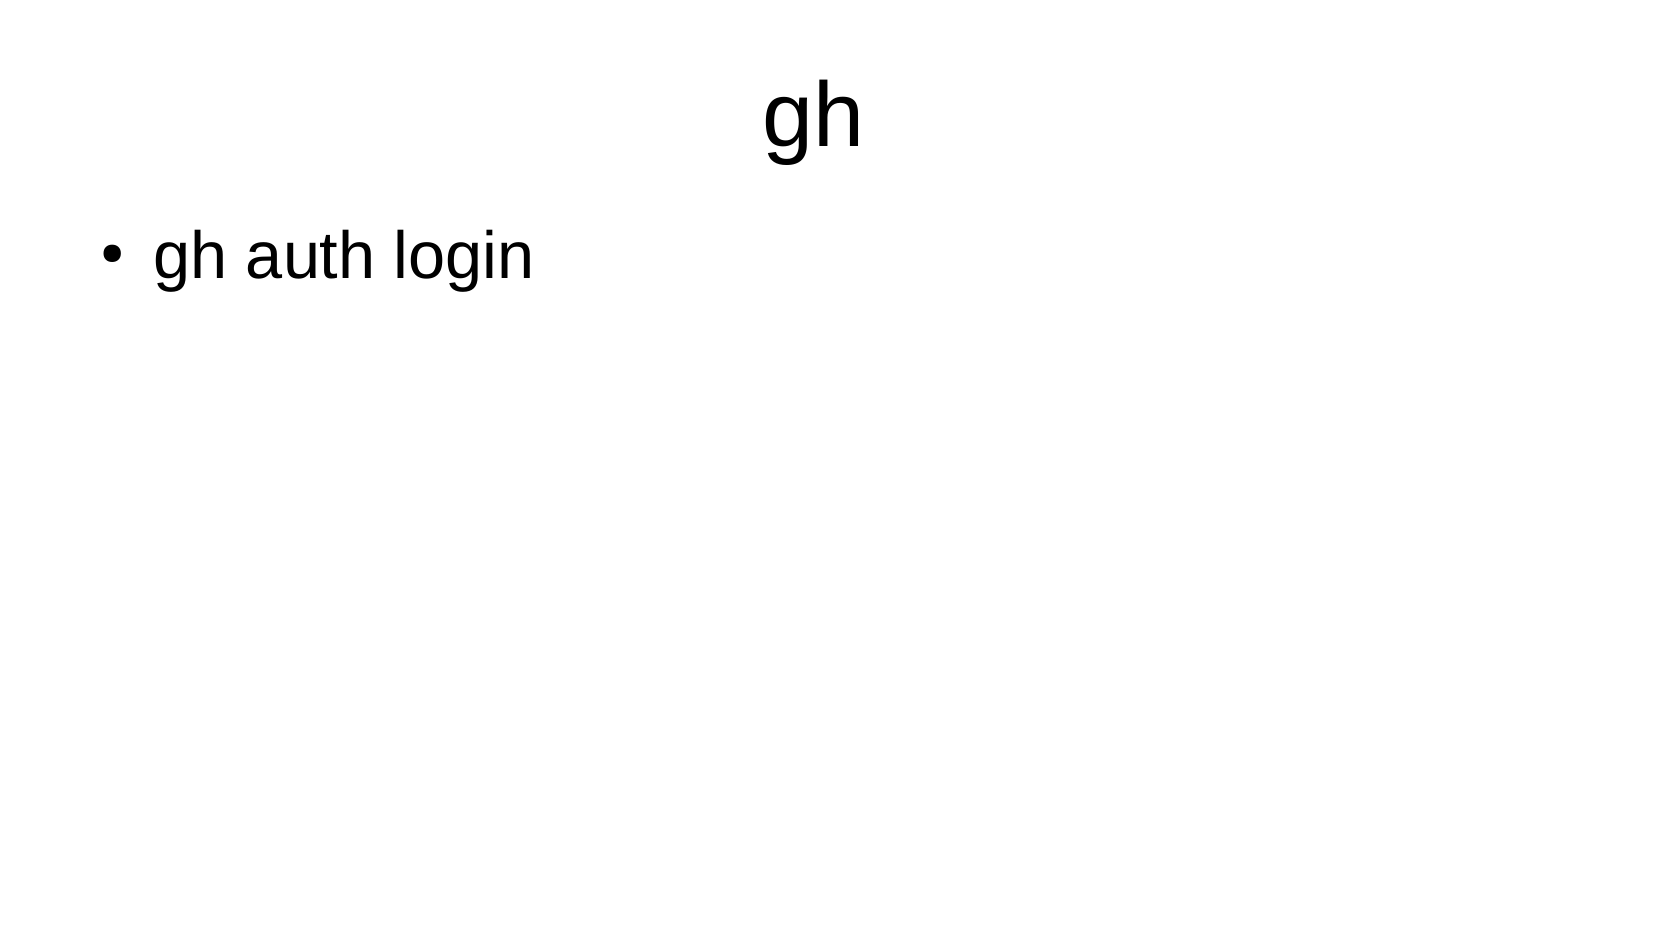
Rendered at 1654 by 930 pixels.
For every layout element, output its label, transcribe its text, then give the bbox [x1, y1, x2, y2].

list gh auth login [82, 217, 1571, 757]
title gh [82, 37, 1571, 193]
